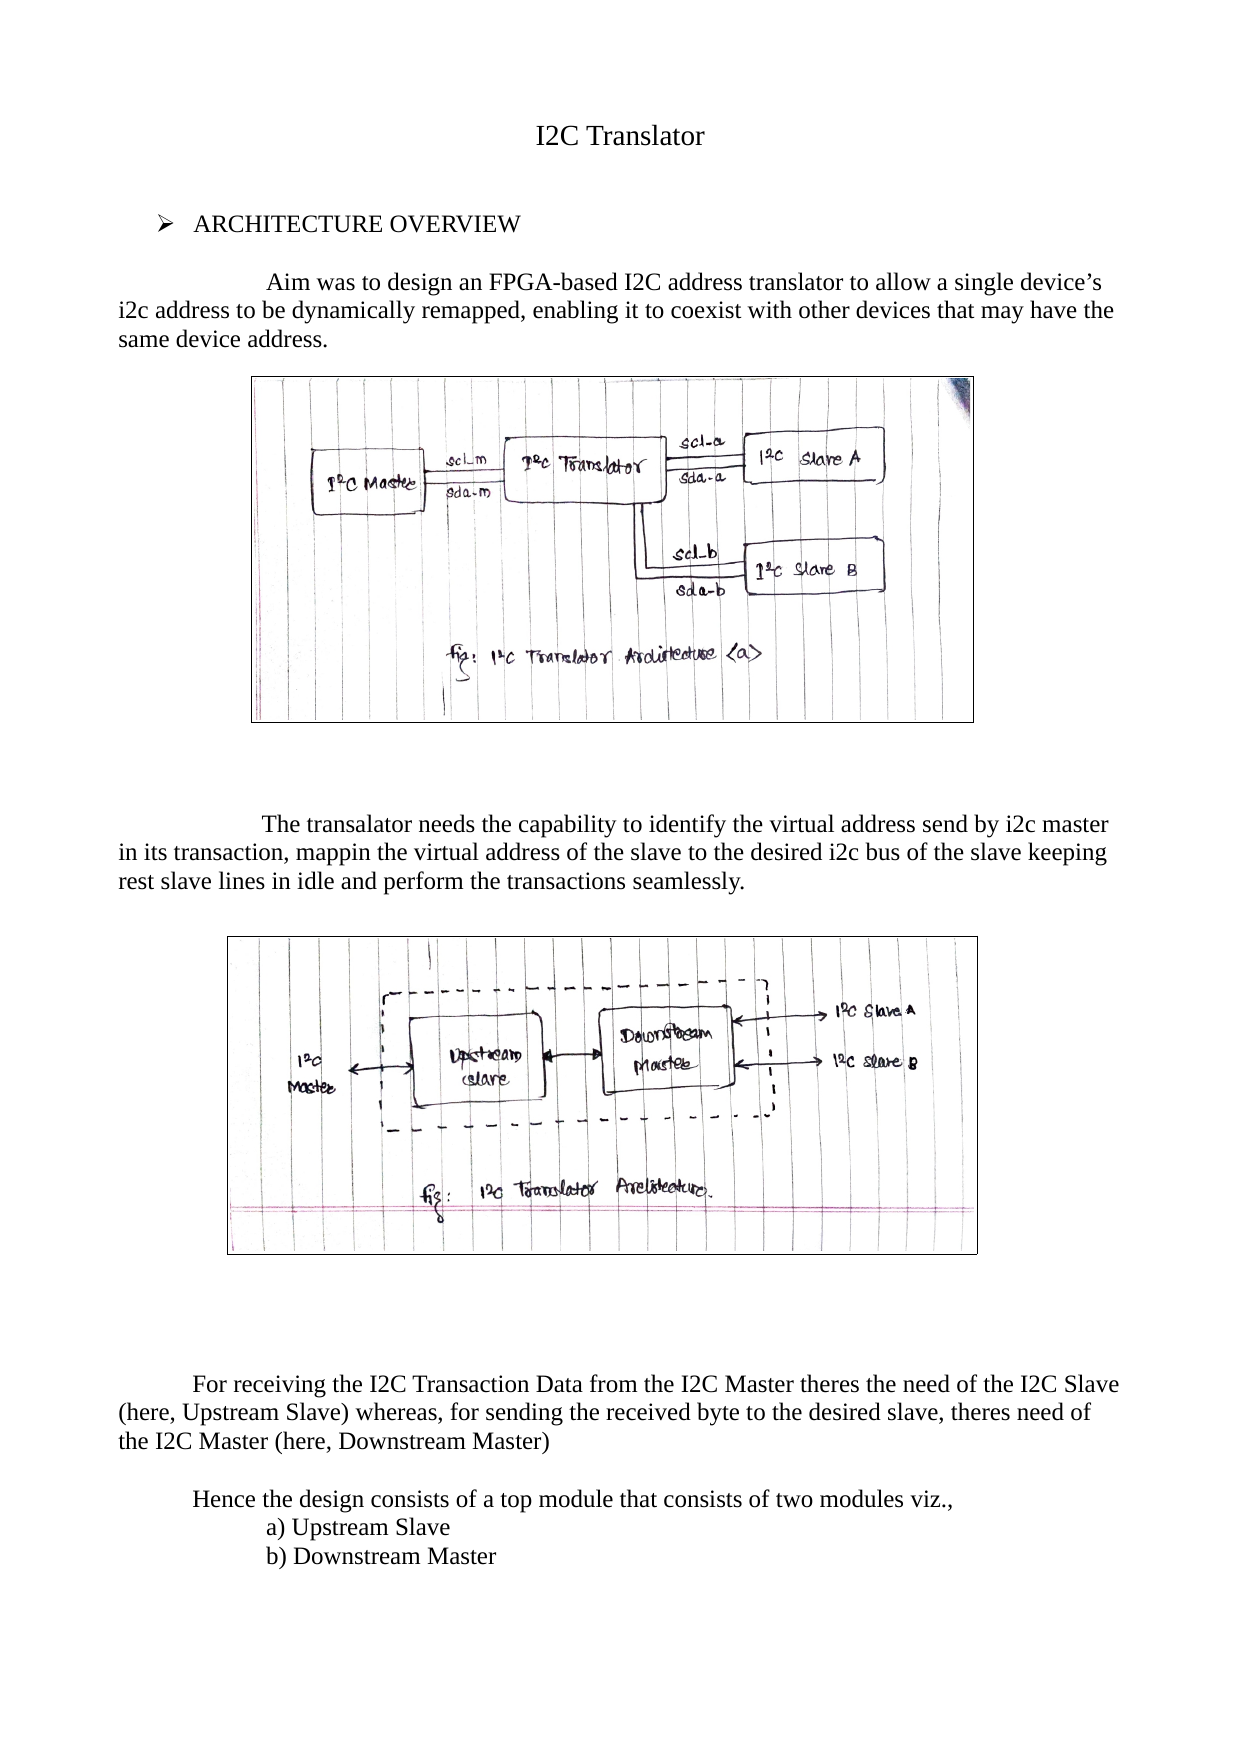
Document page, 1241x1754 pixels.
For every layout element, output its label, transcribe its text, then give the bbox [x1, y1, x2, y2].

picture [230, 938, 974, 1251]
list ARCHITECTURE OVERVIEW [156, 209, 1122, 238]
text I2C Translator [118, 118, 1122, 152]
picture [254, 378, 971, 720]
text Aim was to design an FPGA-based I2C address translator to allow a single device’s i2c address to be dynamically remapped, enabling it to coexist with other devices that may have the same device address. [118, 267, 1122, 353]
text The transalator needs the capability to identify the virtual address send by i2c master in its transaction, mappin the virtual address of the slave to the desired i2c bus of the slave keeping rest slave lines in idle and perform the transactions seamlessly. [118, 809, 1122, 895]
text b) Downstream Master [118, 1541, 1122, 1570]
text For receiving the I2C Transaction Data from the I2C Master theres the need of the I2C Slave (here, Upstream Slave) whereas, for sending the received byte to the desired slave, theres need of the I2C Master (here, Downstream Master) [118, 1369, 1122, 1455]
text a) Upstream Slave [118, 1512, 1122, 1541]
text Hence the design consists of a top module that consists of two modules viz., [118, 1484, 1122, 1512]
